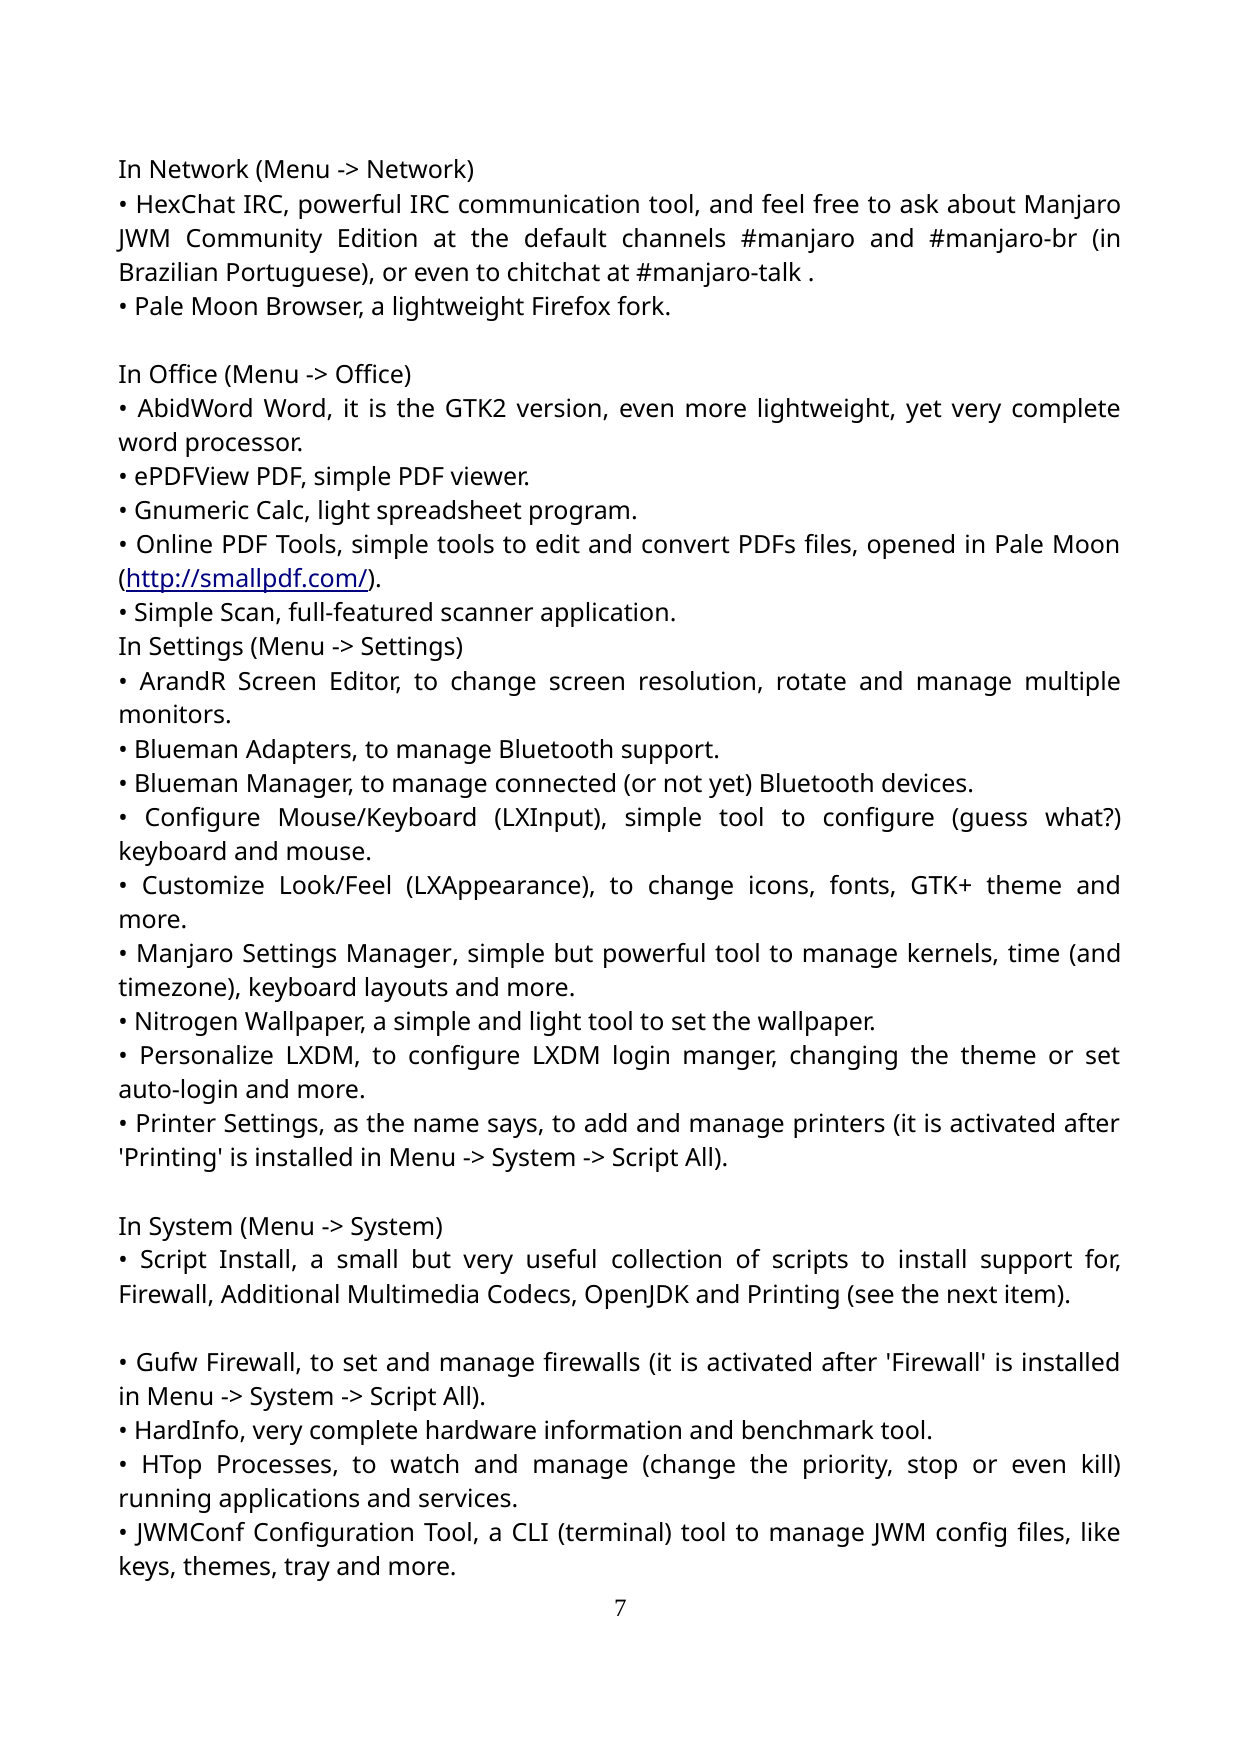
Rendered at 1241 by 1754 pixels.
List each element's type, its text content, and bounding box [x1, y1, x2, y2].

text • Simple Scan, full-featured scanner application. [118, 595, 1122, 629]
text In System (Menu -> System) [118, 1208, 1122, 1242]
text • HTop Processes, to watch and manage (change the priority, stop or even kill) running applications and services. [118, 1447, 1122, 1515]
text • Pale Moon Browser, a lightweight Firefox fork. [118, 288, 1122, 322]
text • ePDFView PDF, simple PDF viewer. [118, 459, 1122, 493]
text • HexChat IRC, powerful IRC communication tool, and feel free to ask about Manjaro JWM Community Edition at the default channels #manjaro and #manjaro-br (in Brazilian Portuguese), or even to chitchat at #manjaro-talk . [118, 186, 1122, 288]
text • Printer Settings, as the name says, to add and manage printers (it is activated after 'Printing' is installed in Menu -> System -> Script All). [118, 1106, 1122, 1174]
text • HardInfo, very complete hardware information and benchmark tool. [118, 1412, 1122, 1447]
text • JWMConf Configuration Tool, a CLI (terminal) tool to manage JWM config files, like keys, themes, tray and more. [118, 1515, 1122, 1583]
text • Online PDF Tools, simple tools to edit and convert PDFs files, opened in Pale Moon (http://smallpdf.com/). [118, 527, 1122, 595]
text • Manjaro Settings Manager, simple but powerful tool to manage kernels, time (and timezone), keyboard layouts and more. [118, 936, 1122, 1004]
text • Configure Mouse/Keyboard (LXInput), simple tool to configure (guess what?) keyboard and mouse. [118, 799, 1122, 867]
text In Office (Menu -> Office) [118, 357, 1122, 391]
text In Settings (Menu -> Settings) [118, 629, 1122, 663]
text • Gufw Firewall, to set and manage firewalls (it is activated after 'Firewall' is installed in Menu -> System -> Script All). [118, 1344, 1122, 1412]
text In Network (Menu -> Network) [118, 152, 1122, 186]
text • Personalize LXDM, to configure LXDM login manger, changing the theme or set auto-login and more. [118, 1038, 1122, 1106]
text • Gnumeric Calc, light spreadsheet program. [118, 493, 1122, 527]
text • Nitrogen Wallpaper, a simple and light tool to set the wallpaper. [118, 1004, 1122, 1038]
text • Blueman Manager, to manage connected (or not yet) Bluetooth devices. [118, 765, 1122, 799]
text • Blueman Adapters, to manage Bluetooth support. [118, 731, 1122, 765]
text • AbidWord Word, it is the GTK2 version, even more lightweight, yet very complete word processor. [118, 391, 1122, 459]
text • ArandR Screen Editor, to change screen resolution, rotate and manage multiple monitors. [118, 663, 1122, 731]
text • Script Install, a small but very useful collection of scripts to install support for, Firewall, Additional Multimedia Codecs, OpenJDK and Printing (see the next item). [118, 1242, 1122, 1310]
text • Customize Look/Feel (LXAppearance), to change icons, fonts, GTK+ theme and more. [118, 867, 1122, 936]
